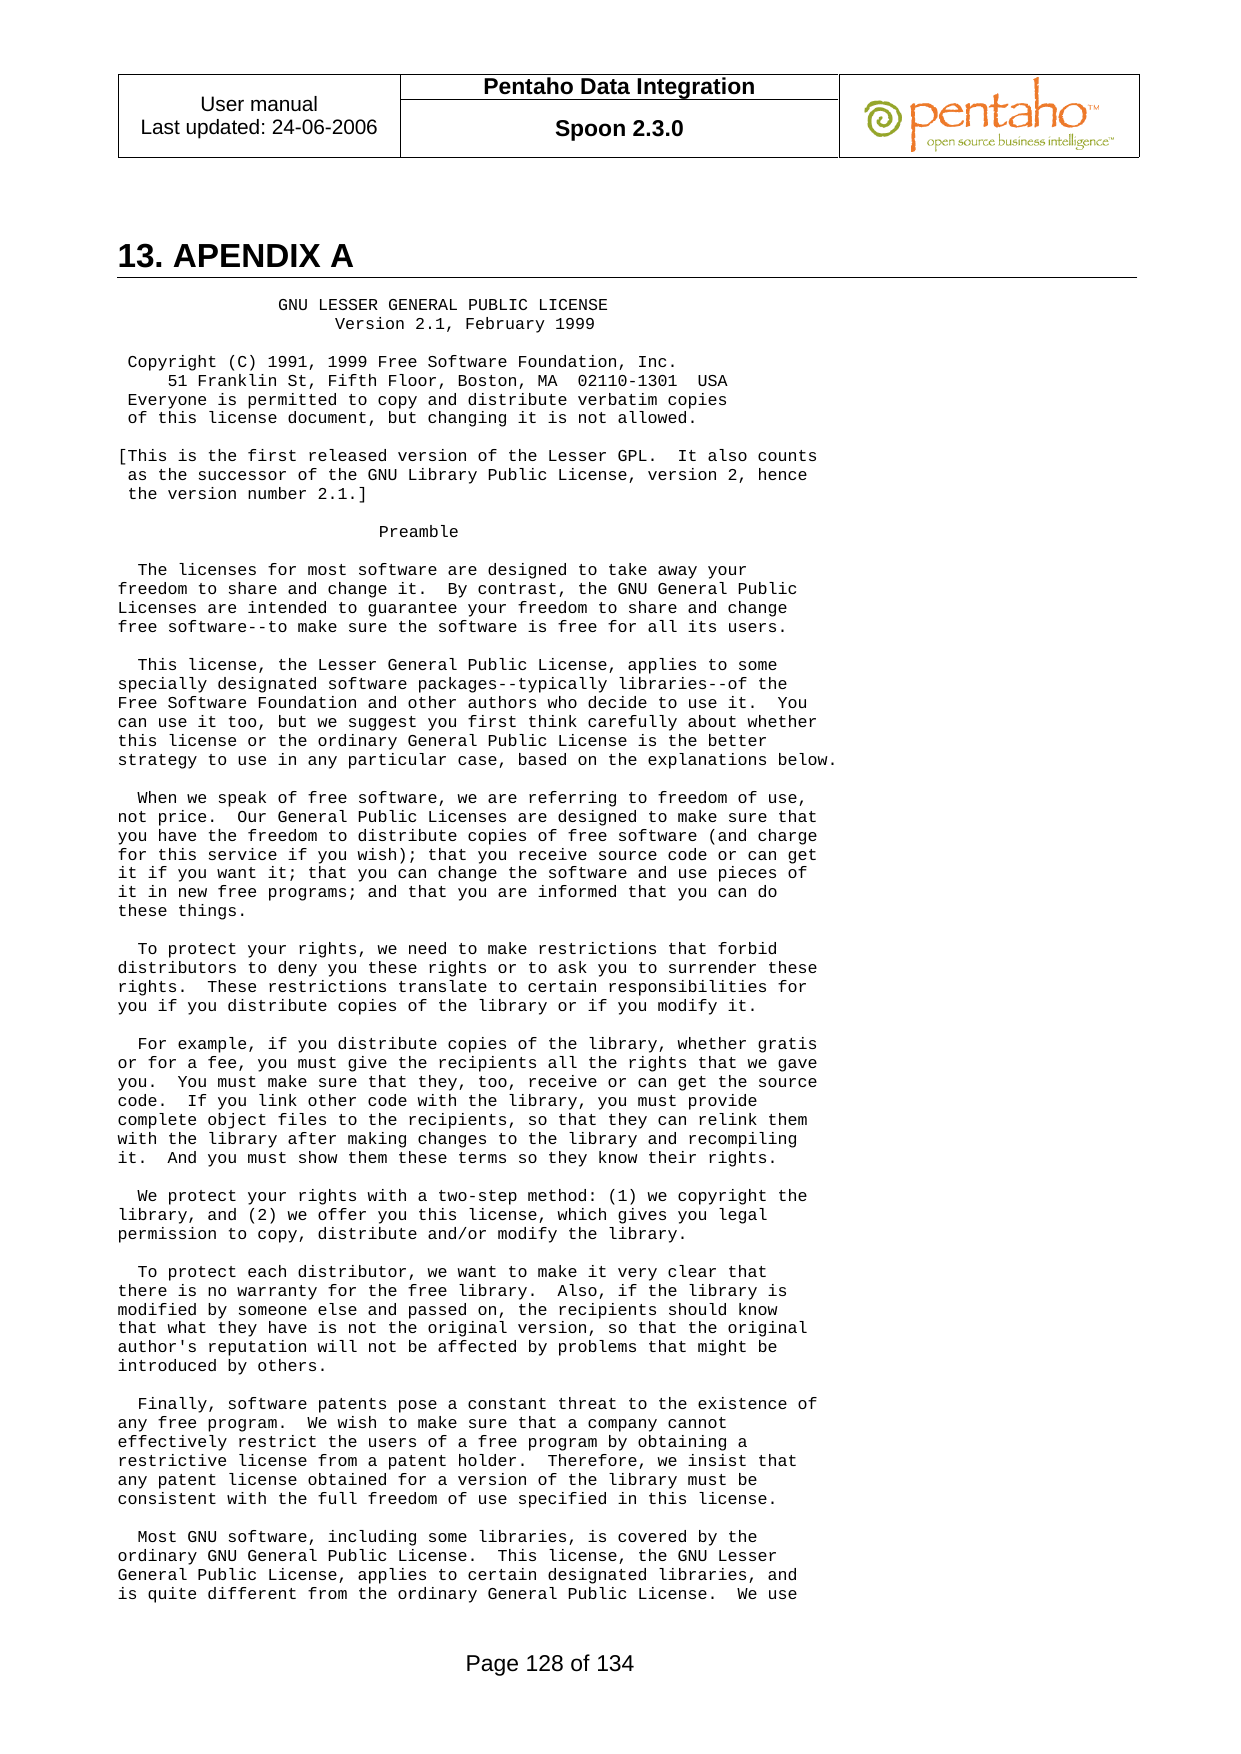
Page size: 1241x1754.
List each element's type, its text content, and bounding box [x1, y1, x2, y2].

subtitle Apendix A [117, 238, 1137, 277]
text GNU LESSER GENERAL PUBLIC LICENSE Version 2.1, February 1999 Copyright (C) 1991, 1999 Free Software Foundation, Inc. 51 Franklin St, Fifth Floor, Boston, MA 02110-1301 USA Everyone is permitted to copy and distribute verbatim copies of this license document, but changing it is not allowed. [This is the first released version of the Lesser GPL. It also counts as the successor of the GNU Library Public License, version 2, hence the version number 2.1.] Preamble The licenses for most software are designed to take away your freedom to share and change it. By contrast, the GNU General Public Licenses are intended to guarantee your freedom to share and change free software--to make sure the software is free for all its users. This license, the Lesser General Public License, applies to some specially designated software packages--typically libraries--of the Free Software Foundation and other authors who decide to use it. You can use it too, but we suggest you first think carefully about whether this license or the ordinary General Public License is the better strategy to use in any particular case, based on the explanations below. When we speak of free software, we are referring to freedom of use, not price. Our General Public Licenses are designed to make sure that you have the freedom to distribute copies of free software (and charge for this service if you wish); that you receive source code or can get it if you want it; that you can change the software and use pieces of it in new free programs; and that you are informed that you can do these things. To protect your rights, we need to make restrictions that forbid distributors to deny you these rights or to ask you to surrender these rights. These restrictions translate to certain responsibilities for you if you distribute copies of the library or if you modify it. For example, if you distribute copies of the library, whether gratis or for a fee, you must give the recipients all the rights that we gave you. You must make sure that they, too, receive or can get the source code. If you link other code with the library, you must provide complete object files to the recipients, so that they can relink them with the library after making changes to the library and recompiling it. And you must show them these terms so they know their rights. We protect your rights with a two-step method: (1) we copyright the library, and (2) we offer you this license, which gives you legal permission to copy, distribute and/or modify the library. To protect each distributor, we want to make it very clear that there is no warranty for the free library. Also, if the library is modified by someone else and passed on, the recipients should know that what they have is not the original version, so that the original author's reputation will not be affected by problems that might be introduced by others. Finally, software patents pose a constant threat to the existence of any free program. We wish to make sure that a company cannot effectively restrict the users of a free program by obtaining a restrictive license from a patent holder. Therefore, we insist that any patent license obtained for a version of the library must be consistent with the full freedom of use specified in this license. Most GNU software, including some libraries, is covered by the ordinary GNU General Public License. This license, the GNU Lesser General Public License, applies to certain designated libraries, and is quite different from the ordinary General Public License. We use [117, 289, 1137, 1604]
